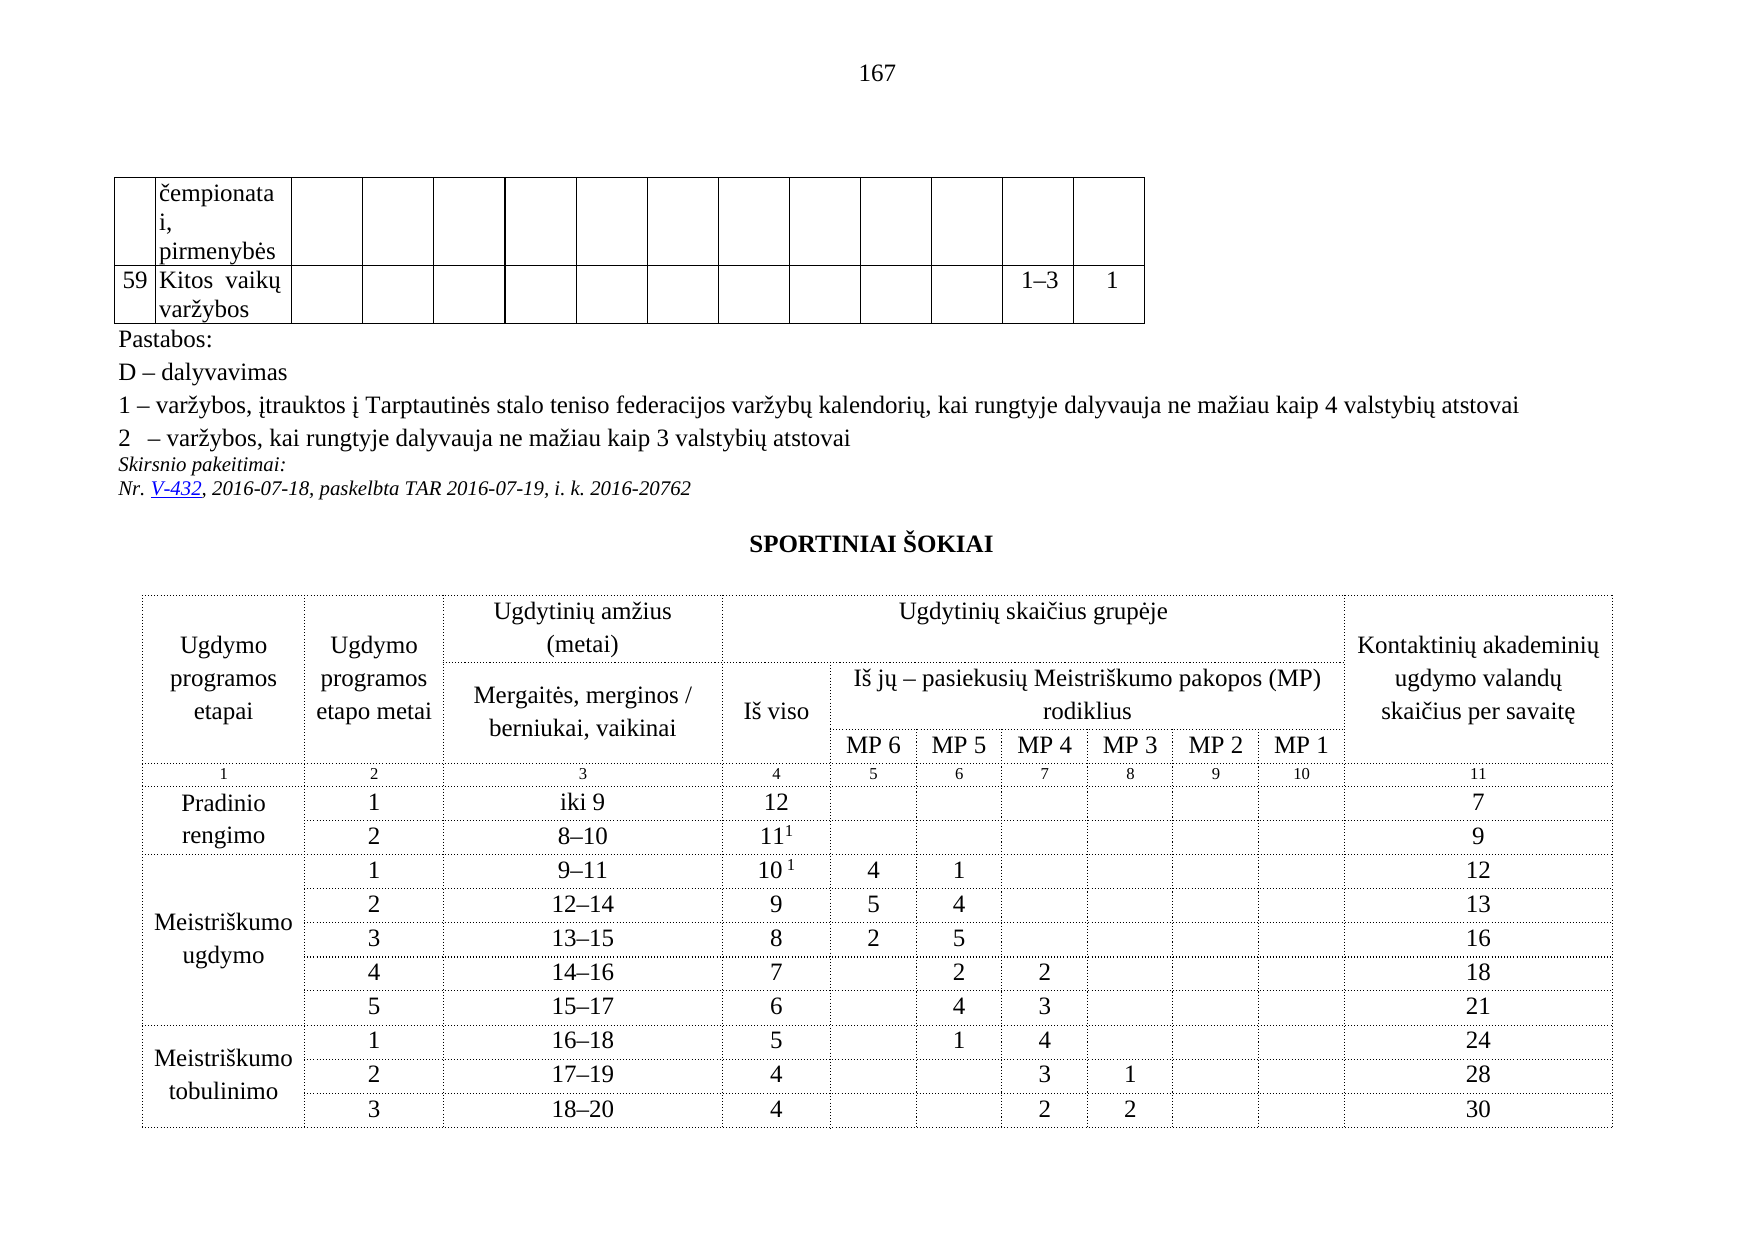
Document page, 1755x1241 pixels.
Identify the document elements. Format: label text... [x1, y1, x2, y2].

text D – dalyvavimas [118, 357, 1636, 386]
table_cell 12 [722, 786, 830, 820]
table_cell 9 [1173, 763, 1258, 786]
table_cell 8–10 [443, 820, 722, 854]
table_cell 8 [722, 922, 830, 956]
table_cell [506, 178, 576, 264]
table_cell [830, 990, 916, 1024]
table_cell 2 [830, 922, 916, 956]
table_cell [916, 820, 1002, 854]
table_cell 1 [916, 1025, 1002, 1058]
table_cell [1002, 922, 1087, 956]
table_cell [1087, 820, 1173, 854]
table_cell [1173, 922, 1258, 956]
table_cell [830, 956, 916, 990]
table_cell [115, 178, 155, 264]
table_cell [916, 786, 1002, 820]
table_cell Mergaitės, merginos / berniukai, vaikinai [443, 662, 722, 763]
table_cell 9–11 [443, 854, 722, 888]
table_cell MP 1 [1259, 729, 1344, 763]
table_cell 1 [142, 763, 304, 786]
table_cell 1 [1074, 266, 1144, 323]
table_cell MP 2 [1173, 729, 1258, 763]
table_cell [1173, 1059, 1258, 1093]
table_cell 1 [305, 1025, 443, 1058]
table_cell [1259, 854, 1344, 888]
table_header Ugdytinių skaičius grupėje [722, 595, 1344, 662]
table_cell [1002, 854, 1087, 888]
table_cell 7 [1002, 763, 1087, 786]
table_cell 4 [722, 1093, 830, 1127]
text Pastabos: [118, 324, 1636, 353]
table_cell [292, 178, 362, 264]
text Nr. V-432, 2016-07-18, paskelbta TAR 2016-07-19, i. k. 2016-20762 [118, 476, 1636, 500]
table_cell 28 [1344, 1059, 1612, 1093]
table_cell [932, 178, 1002, 264]
table_cell iki 9 [443, 786, 722, 820]
table_cell MP 6 [830, 729, 916, 763]
table_cell Iš viso [722, 662, 830, 763]
table_cell [1003, 178, 1073, 264]
table_cell Pradinio rengimo [142, 786, 304, 854]
table_cell [648, 266, 718, 323]
table_cell [1259, 1093, 1344, 1127]
table_cell [1173, 786, 1258, 820]
table_cell 2 [305, 1059, 443, 1093]
table_cell 16–18 [443, 1025, 722, 1058]
table_cell 30 [1344, 1093, 1612, 1127]
table_cell 2 [305, 763, 443, 786]
table_cell 4 [830, 854, 916, 888]
table_cell [1087, 786, 1173, 820]
table_cell [719, 266, 789, 323]
table_cell [363, 178, 433, 264]
table_cell MP 4 [1002, 729, 1087, 763]
table_cell 9 [1344, 820, 1612, 854]
table_cell 5 [305, 990, 443, 1024]
table_cell 8 [1087, 763, 1173, 786]
table_cell 1 [305, 786, 443, 820]
table_cell 4 [305, 956, 443, 990]
table_cell [916, 1093, 1002, 1127]
table_cell 4 [916, 990, 1002, 1024]
table_header Kontaktinių akademinių ugdymo valandų skaičius per savaitę [1344, 595, 1612, 763]
table_cell [830, 820, 916, 854]
table_cell 1 [916, 854, 1002, 888]
table_cell [719, 178, 789, 264]
table_cell [1173, 956, 1258, 990]
table_cell 1 [1087, 1059, 1173, 1093]
table_cell 2 [1087, 1093, 1173, 1127]
table_cell [1259, 786, 1344, 820]
table_cell [1087, 854, 1173, 888]
table_cell 7 [1344, 786, 1612, 820]
table_cell [790, 266, 860, 323]
table_cell 3 [305, 1093, 443, 1127]
table_cell Meistriškumo tobulinimo [142, 1025, 304, 1127]
table_cell 5 [830, 763, 916, 786]
table_cell 18–20 [443, 1093, 722, 1127]
table_cell 18 [1344, 956, 1612, 990]
table_cell 2 [916, 956, 1002, 990]
table_cell 21 [1344, 990, 1612, 1024]
table_cell 7 [722, 956, 830, 990]
text 2 – varžybos, kai rungtyje dalyvauja ne mažiau kaip 3 valstybių atstovai [118, 423, 1636, 452]
table_cell [1087, 990, 1173, 1024]
table_cell 4 [916, 888, 1002, 922]
table_cell Meistriškumo ugdymo [142, 854, 304, 1024]
table_header Ugdymo programos etapai [142, 595, 304, 763]
table_cell [830, 786, 916, 820]
table_cell [1173, 854, 1258, 888]
table_cell [1087, 888, 1173, 922]
table_cell 2 [305, 820, 443, 854]
table_cell [292, 266, 362, 323]
table_cell [363, 266, 433, 323]
table_cell [506, 266, 576, 323]
table_cell 5 [722, 1025, 830, 1058]
table_cell [830, 1093, 916, 1127]
table_cell [1259, 990, 1344, 1024]
table_cell [434, 178, 504, 264]
table_cell [1087, 1025, 1173, 1058]
table_cell 17–19 [443, 1059, 722, 1093]
table_cell 4 [722, 763, 830, 786]
table_cell [1173, 1093, 1258, 1127]
table_cell 15–17 [443, 990, 722, 1024]
table_cell [1087, 956, 1173, 990]
table_cell čempionatai, pirmenybės [156, 178, 291, 264]
table_cell 9 [722, 888, 830, 922]
table_cell 6 [916, 763, 1002, 786]
table_cell [1002, 888, 1087, 922]
table_cell [916, 1059, 1002, 1093]
table_cell 12 [1344, 854, 1612, 888]
table_cell 13–15 [443, 922, 722, 956]
table_cell [577, 266, 647, 323]
table_cell [1087, 922, 1173, 956]
table_cell 12–14 [443, 888, 722, 922]
table_cell [861, 266, 931, 323]
table_cell 1 [305, 854, 443, 888]
table_cell [932, 266, 1002, 323]
table_cell [790, 178, 860, 264]
table_cell 5 [830, 888, 916, 922]
table_cell 3 [443, 763, 722, 786]
table_cell 2 [305, 888, 443, 922]
table_cell [1002, 786, 1087, 820]
text 1 – varžybos, įtrauktos į Tarptautinės stalo teniso federacijos varžybų kalendorių, kai rungtyje dalyvauja ne mažiau kaip 4 valstybių atstovai [118, 390, 1636, 419]
table_cell [1173, 888, 1258, 922]
table_cell 11 [1344, 763, 1612, 786]
table_cell [648, 178, 718, 264]
table_cell 24 [1344, 1025, 1612, 1058]
table_cell [577, 178, 647, 264]
table_cell [1259, 956, 1344, 990]
table_cell [1002, 820, 1087, 854]
table_cell 2 [1002, 1093, 1087, 1127]
table_cell 16 [1344, 922, 1612, 956]
table_header Ugdytinių amžius (metai) [443, 595, 722, 662]
table_cell 3 [305, 922, 443, 956]
table_cell 10 [1259, 763, 1344, 786]
text Skirsnio pakeitimai: [118, 452, 1636, 476]
table_cell 14–16 [443, 956, 722, 990]
text SPORTINIAI ŠOKIAI [118, 529, 1624, 557]
table_cell [1173, 820, 1258, 854]
table_cell 6 [722, 990, 830, 1024]
table_cell [861, 178, 931, 264]
table_cell 59 [115, 266, 155, 323]
table_cell Kitos vaikų varžybos [156, 266, 291, 323]
table_cell 4 [722, 1059, 830, 1093]
table_cell [1259, 1025, 1344, 1058]
table_cell MP 3 [1087, 729, 1173, 763]
table_cell 10 1 [722, 854, 830, 888]
table_cell 4 [1002, 1025, 1087, 1058]
table_header Ugdymo programos etapo metai [305, 595, 443, 763]
table_cell [1074, 178, 1144, 264]
table_cell [434, 266, 504, 323]
table_cell 1–3 [1003, 266, 1073, 323]
table_cell 5 [916, 922, 1002, 956]
table_cell [830, 1059, 916, 1093]
table_cell 3 [1002, 990, 1087, 1024]
table_cell [1259, 1059, 1344, 1093]
table_cell Iš jų – pasiekusių Meistriškumo pakopos (MP) rodiklius [830, 662, 1344, 729]
table_cell [1259, 820, 1344, 854]
table_cell [1173, 990, 1258, 1024]
table_cell [1173, 1025, 1258, 1058]
table_cell [1259, 888, 1344, 922]
table_cell 111 [722, 820, 830, 854]
table_cell 3 [1002, 1059, 1087, 1093]
table_cell [1259, 922, 1344, 956]
table_cell [830, 1025, 916, 1058]
table_cell MP 5 [916, 729, 1002, 763]
table_cell 2 [1002, 956, 1087, 990]
table_cell 13 [1344, 888, 1612, 922]
